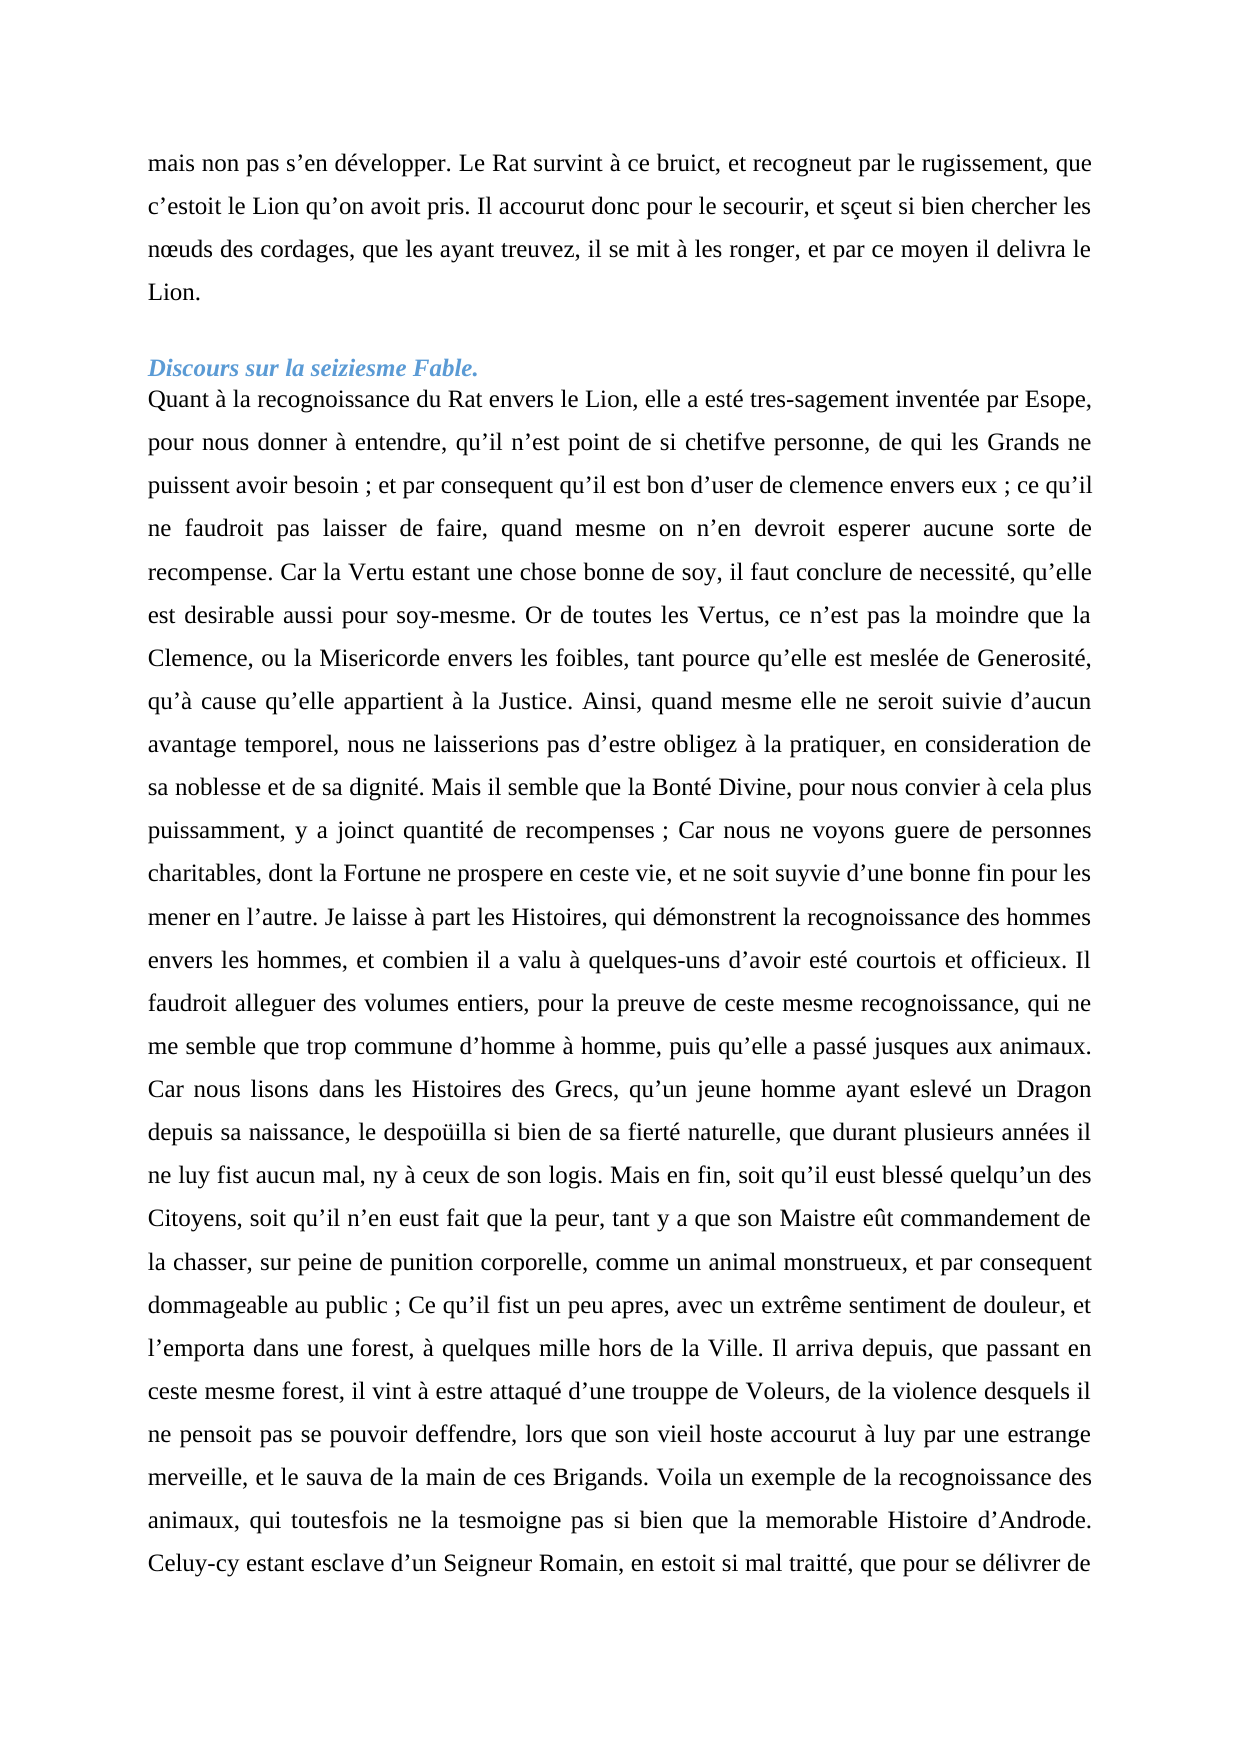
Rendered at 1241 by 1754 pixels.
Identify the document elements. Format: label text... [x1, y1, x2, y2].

text Quant à la recognoissance du Rat envers le Lion, elle a esté tres-sagement inventée par Esope, pour nous donner à entendre, qu’il n’est point de si chetifve personne, de qui les Grands ne puissent avoir besoin ; et par consequent qu’il est bon d’user de clemence envers eux ; ce qu’il ne faudroit pas laisser de faire, quand mesme on n’en devroit esperer aucune sorte de recompense. Car la Vertu estant une chose bonne de soy, il faut conclure de necessité, qu’elle est desirable aussi pour soy-mesme. Or de toutes les Vertus, ce n’est pas la moindre que la Clemence, ou la Misericorde envers les foibles, tant pource qu’elle est meslée de Generosité, qu’à cause qu’elle appartient à la Justice. Ainsi, quand mesme elle ne seroit suivie d’aucun avantage temporel, nous ne laisserions pas d’estre obligez à la pratiquer, en consideration de sa noblesse et de sa dignité. Mais il semble que la Bonté Divine, pour nous convier à cela plus puissamment, y a joinct quantité de recompenses ; Car nous ne voyons guere de personnes charitables, dont la Fortune ne prospere en ceste vie, et ne soit suyvie d’une bonne fin pour les mener en l’autre. Je laisse à part les Histoires, qui démonstrent la recognoissance des hommes envers les hommes, et combien il a valu à quelques-uns d’avoir esté courtois et officieux. Il faudroit alleguer des volumes entiers, pour la preuve de ceste mesme recognoissance, qui ne me semble que trop commune d’homme à homme, puis qu’elle a passé jusques aux animaux. Car nous lisons dans les Histoires des Grecs, qu’un jeune homme ayant eslevé un Dragon depuis sa naissance, le despoüilla si bien de sa fierté naturelle, que durant plusieurs années il ne luy fist aucun mal, ny à ceux de son logis. Mais en fin, soit qu’il eust blessé quelqu’un des Citoyens, soit qu’il n’en eust fait que la peur, tant y a que son Maistre eût commandement de la chasser, sur peine de punition corporelle, comme un animal monstrueux, et par consequent dommageable au public ; Ce qu’il fist un peu apres, avec un extrême sentiment de douleur, et l’emporta dans une forest, à quelques mille hors de la Ville. Il arriva depuis, que passant en ceste mesme forest, il vint à estre attaqué d’une trouppe de Voleurs, de la violence desquels il ne pensoit pas se pouvoir deffendre, lors que son vieil hoste accourut à luy par une estrange merveille, et le sauva de la main de ces Brigands. Voila un exemple de la recognoissance des animaux, qui toutesfois ne la tesmoigne pas si bien que la memorable Histoire d’Androde. Celuy-cy estant esclave d’un Seigneur Romain, en estoit si mal traitté, que pour se délivrer de [148, 384, 1093, 1577]
text mais non pas s’en développer. Le Rat survint à ce bruict, et recogneut par le rugissement, que c’estoit le Lion qu’on avoit pris. Il accourut donc pour le secourir, et sçeut si bien chercher les nœuds des cordages, que les ayant treuvez, il se mit à les ronger, et par ce moyen il delivra le Lion. [148, 148, 1093, 306]
subtitle Discours sur la seiziesme Fable. [148, 353, 1093, 382]
